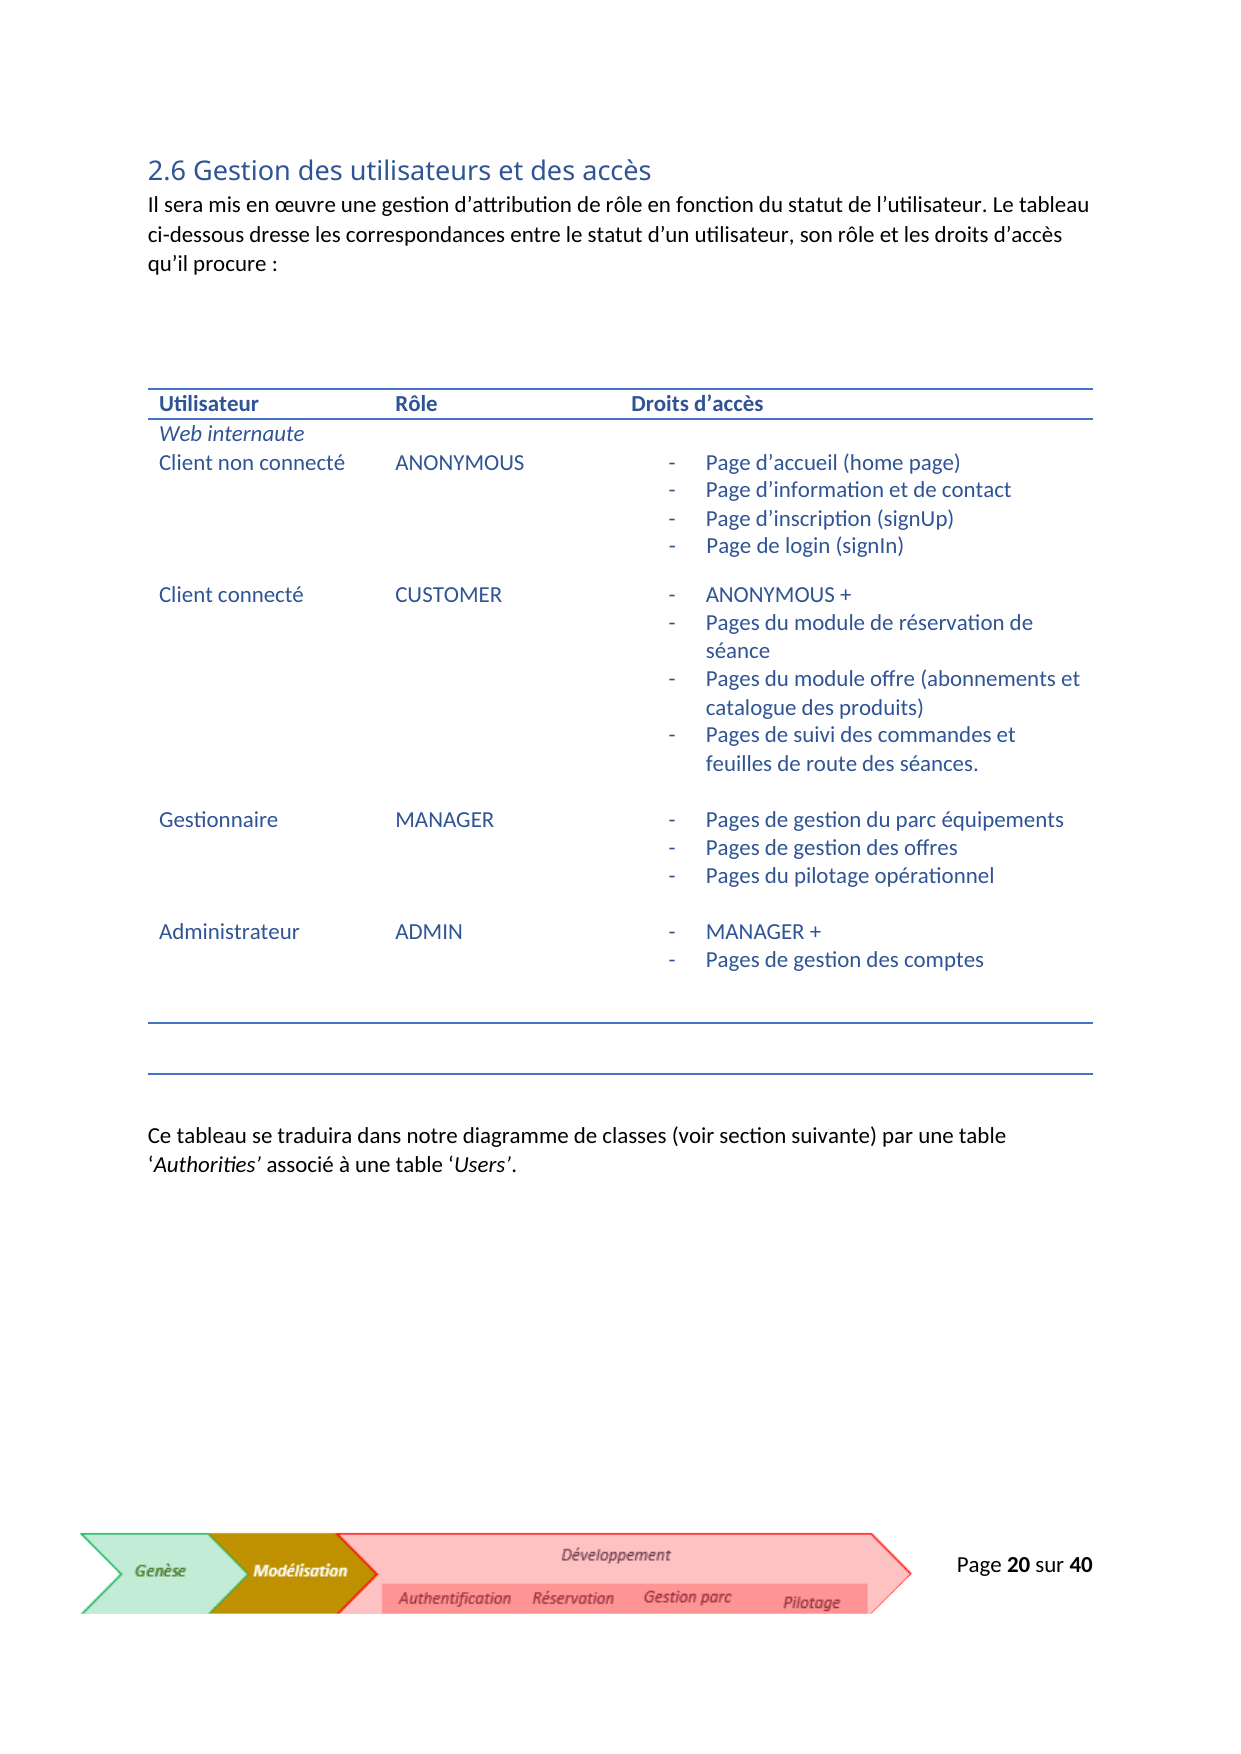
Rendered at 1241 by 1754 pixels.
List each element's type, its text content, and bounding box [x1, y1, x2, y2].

table_cell [620, 420, 1092, 448]
table_cell Client non connecté [148, 448, 384, 581]
table_cell Administrateur [148, 917, 384, 1022]
table_cell [384, 420, 620, 448]
table_cell [620, 1024, 1092, 1073]
table_cell MANAGER [384, 805, 620, 917]
table_cell CUSTOMER [384, 581, 620, 805]
table_header Utilisateur [148, 390, 384, 417]
table_cell Gestionnaire [148, 805, 384, 917]
text Ce tableau se traduira dans notre diagramme de classes (voir section suivante) par une table ‘Authorities’ associé à une table ‘Users’. [148, 1121, 1092, 1178]
table_cell [384, 1024, 620, 1073]
text Il sera mis en œuvre une gestion d’attribution de rôle en fonction du statut de l’utilisateur. Le tableau ci-dessous dresse les correspondances entre le statut d’un utilisateur, son rôle et les droits d’accès qu’il procure : [148, 191, 1092, 277]
table_cell ANONYMOUS [384, 448, 620, 581]
table_cell MANAGER + Pages de gestion des comptes [620, 917, 1092, 1022]
table_cell ADMIN [384, 917, 620, 1022]
table_cell [148, 1024, 384, 1073]
table_cell ANONYMOUS + Pages du module de réservation de séance Pages du module offre (abonnements et catalogue des produits) Pages de suivi des commandes et feuilles de route des séances. [620, 581, 1092, 805]
table_cell Web internaute [148, 420, 384, 448]
subtitle 2.6 Gestion des utilisateurs et des accès [148, 152, 1092, 189]
table_cell Page d’accueil (home page) Page d’information et de contact Page d’inscription (signUp) Page de login (signIn) [620, 448, 1092, 581]
table_header Droits d’accès [620, 390, 1092, 417]
table_cell Pages de gestion du parc équipements Pages de gestion des offres Pages du pilotage opérationnel [620, 805, 1092, 917]
table_header Rôle [384, 390, 620, 417]
table_cell Client connecté [148, 581, 384, 805]
